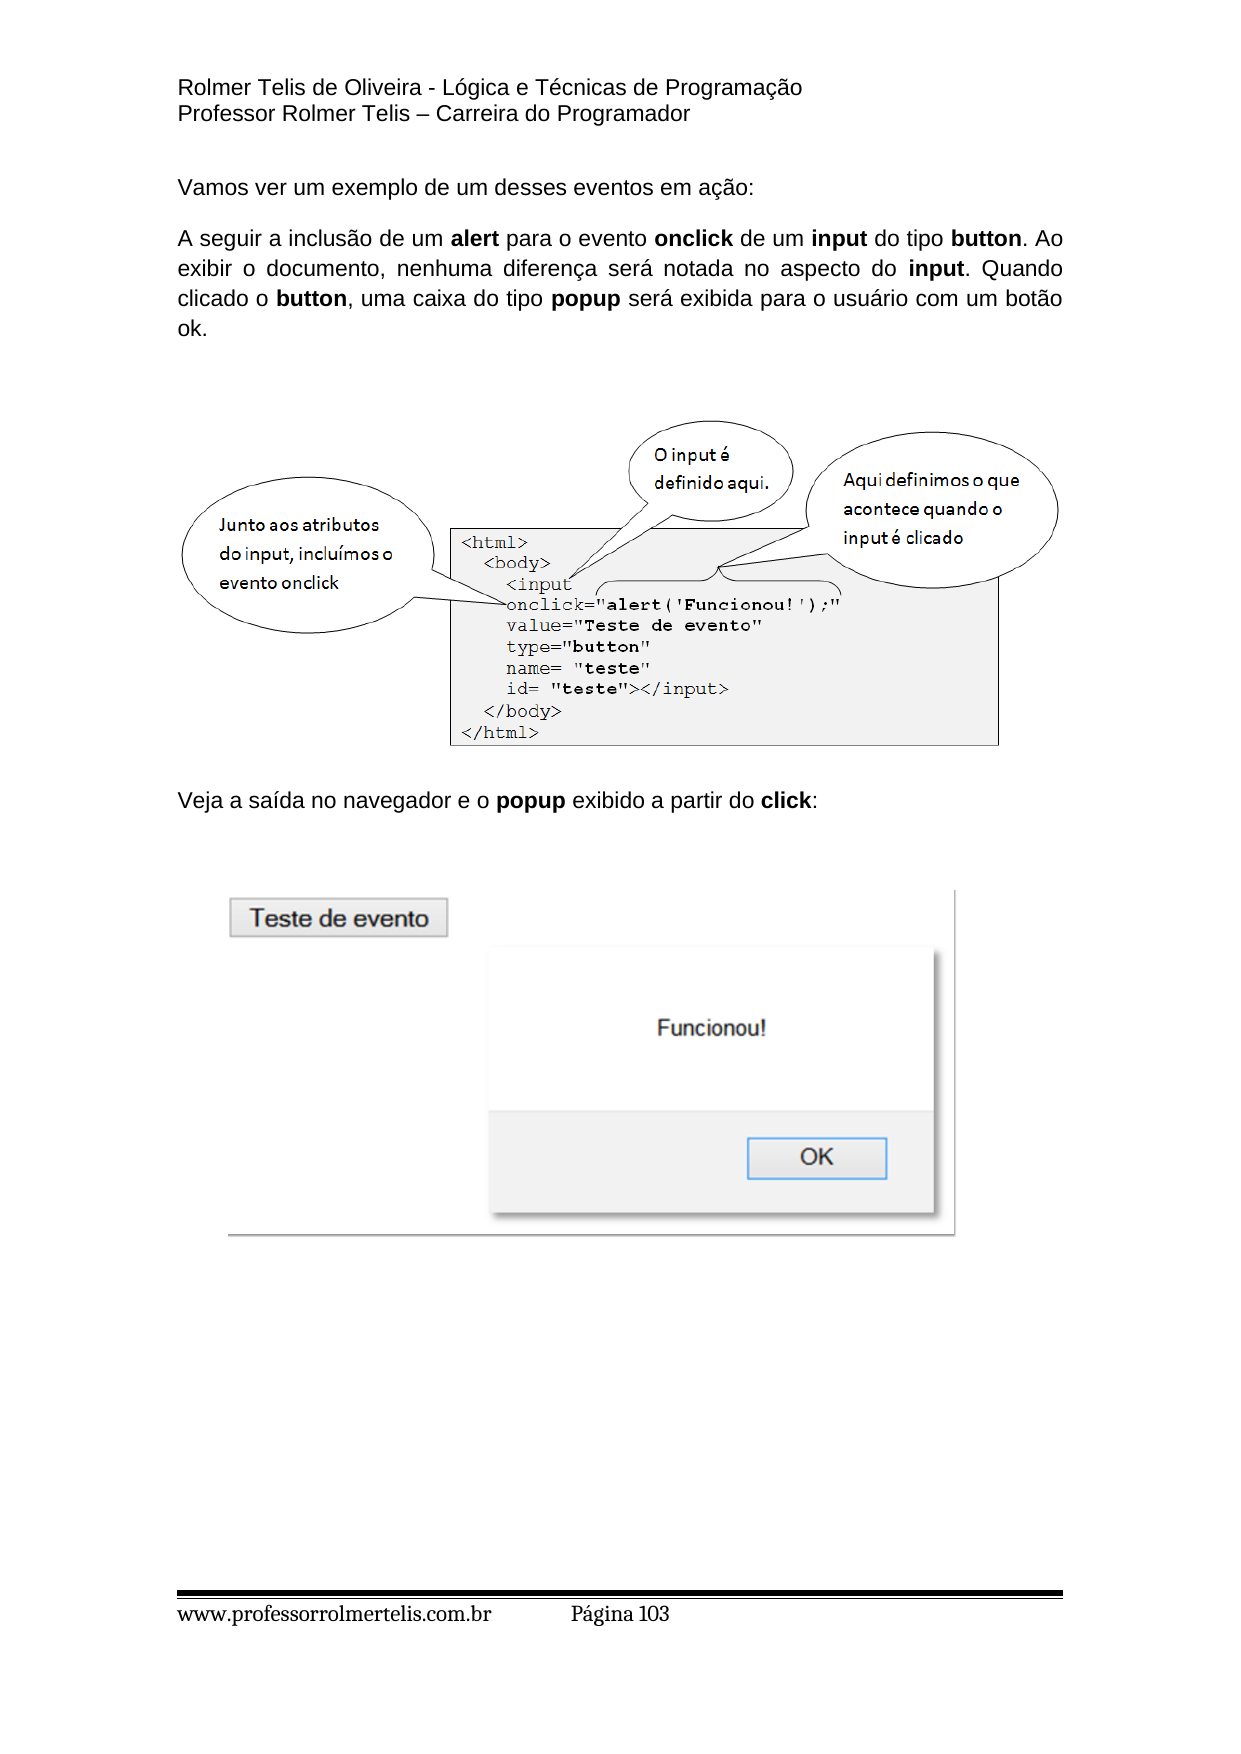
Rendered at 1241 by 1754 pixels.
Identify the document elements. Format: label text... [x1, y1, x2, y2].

text Vamos ver um exemplo de um desses eventos em ação: [177, 174, 1063, 200]
picture [223, 886, 954, 1234]
picture [180, 417, 1066, 759]
text A seguir a inclusão de um alert para o evento onclick de um input do tipo button. Ao exibir o documento, nenhuma diferença será notada no aspecto do input. Quando clicado o button, uma caixa do tipo popup será exibida para o usuário com um botão ok. [177, 225, 1063, 342]
text Veja a saída no navegador e o popup exibido a partir do click: [177, 759, 1063, 814]
